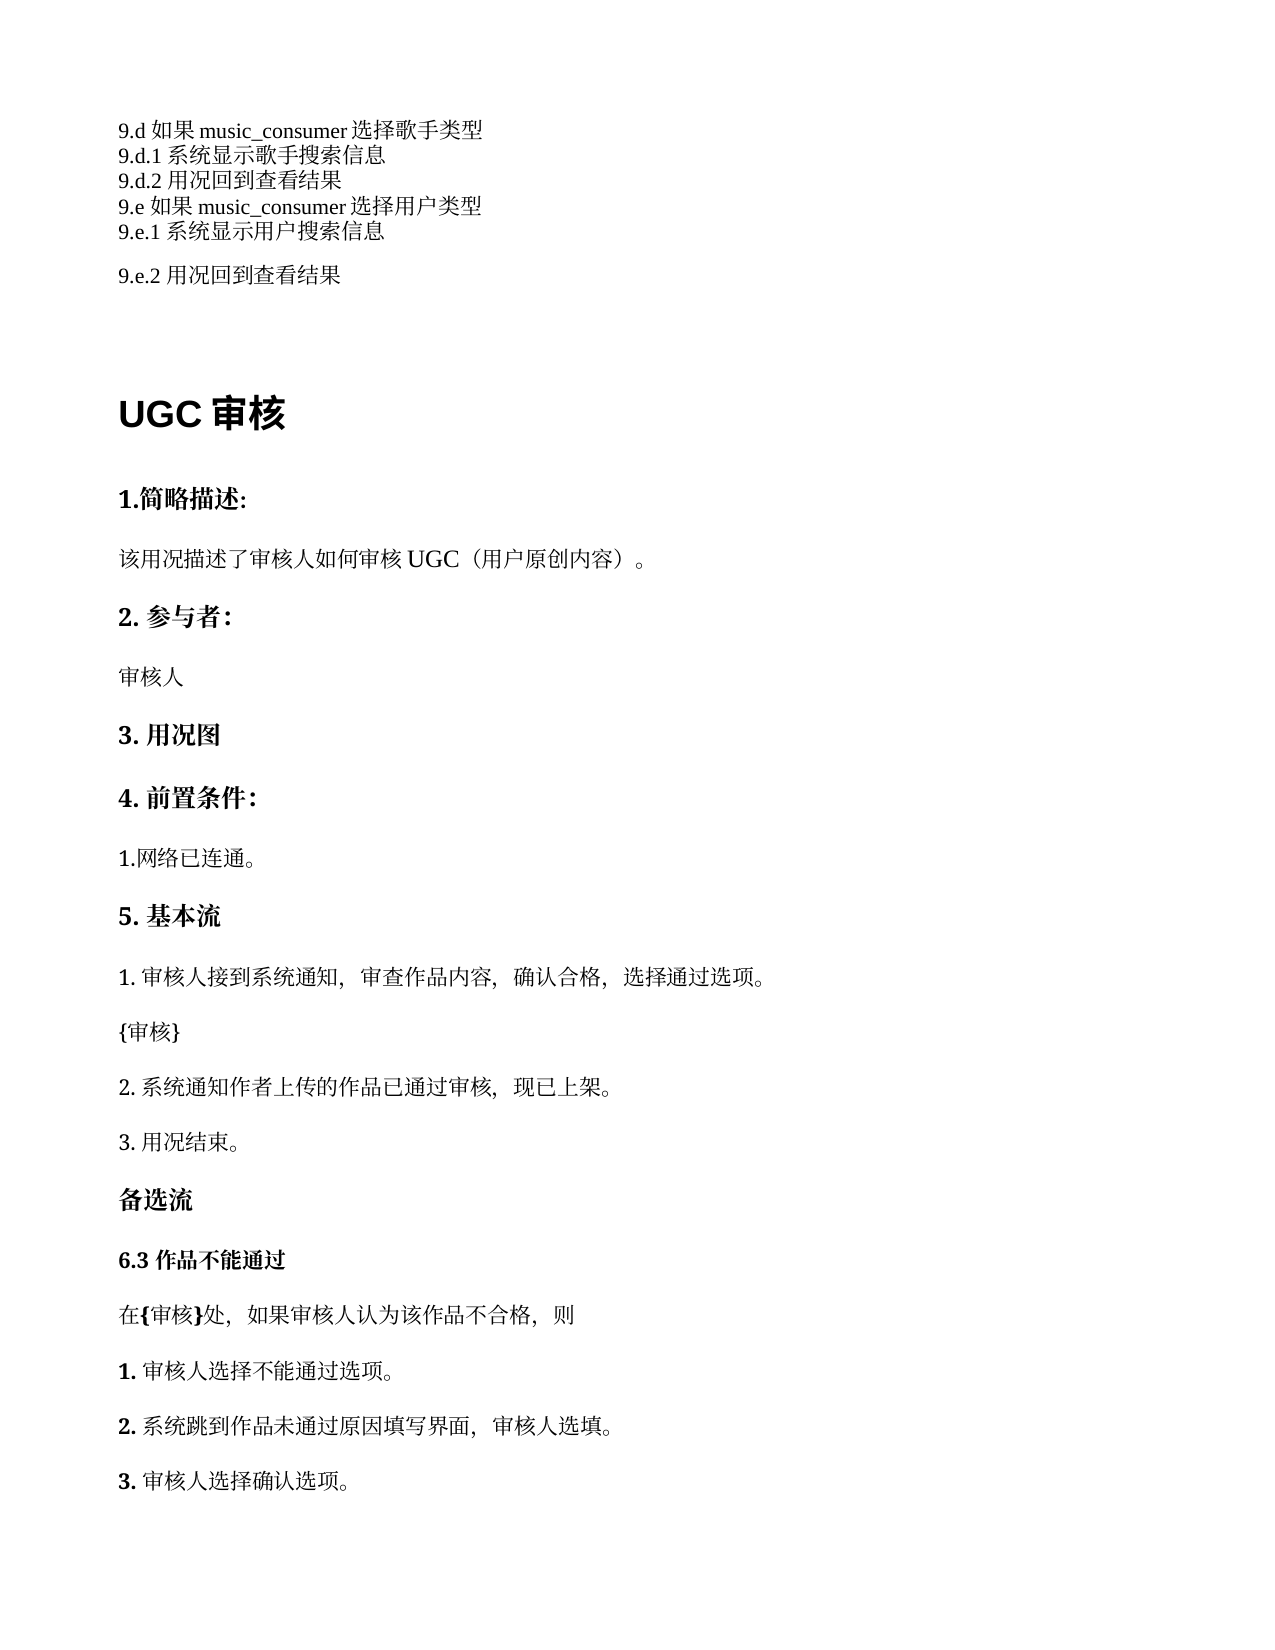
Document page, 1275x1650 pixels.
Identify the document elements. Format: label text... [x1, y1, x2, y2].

text 3. 用况图 [118, 716, 1157, 752]
text UGC审核 [118, 383, 1157, 438]
text 2. 参与者： [118, 597, 1157, 633]
text 9.e 如果music_consumer选择用户类型 [118, 194, 1157, 219]
text 2. 系统通知作者上传的作品已通过审核，现已上架。 [118, 1070, 1157, 1102]
text 9.d.2 用况回到查看结果 [118, 168, 1157, 194]
text 9.d 如果music_consumer选择歌手类型 [118, 118, 1157, 143]
text 1. 审核人接到系统通知，审查作品内容，确认合格，选择通过选项。 [118, 960, 1157, 991]
text 9.d.1 系统显示歌手搜索信息 [118, 143, 1157, 168]
text 6.3 作品不能通过 [118, 1243, 1157, 1275]
text 5. 基本流 [118, 897, 1157, 933]
text 该用况描述了审核人如何审核UGC（用户原创内容）。 [118, 542, 1157, 574]
text 1.简略描述: [118, 479, 1157, 516]
text 审核人 [118, 661, 1157, 692]
text {审核} [118, 1015, 1157, 1047]
text 在{审核}处，如果审核人认为该作品不合格，则 [118, 1299, 1157, 1330]
text 备选流 [118, 1181, 1157, 1217]
text 2. 系统跳到作品未通过原因填写界面，审核人选填。 [118, 1409, 1157, 1441]
text 9.e.2 用况回到查看结果 [118, 263, 1157, 288]
text 9.e.1 系统显示用户搜索信息 [118, 219, 1157, 244]
text 1. 审核人选择不能通过选项。 [118, 1354, 1157, 1385]
text 1.网络已连通。 [118, 842, 1157, 873]
text 3. 审核人选择确认选项。 [118, 1464, 1157, 1496]
text 3. 用况结束。 [118, 1125, 1157, 1157]
text 4. 前置条件： [118, 778, 1157, 814]
